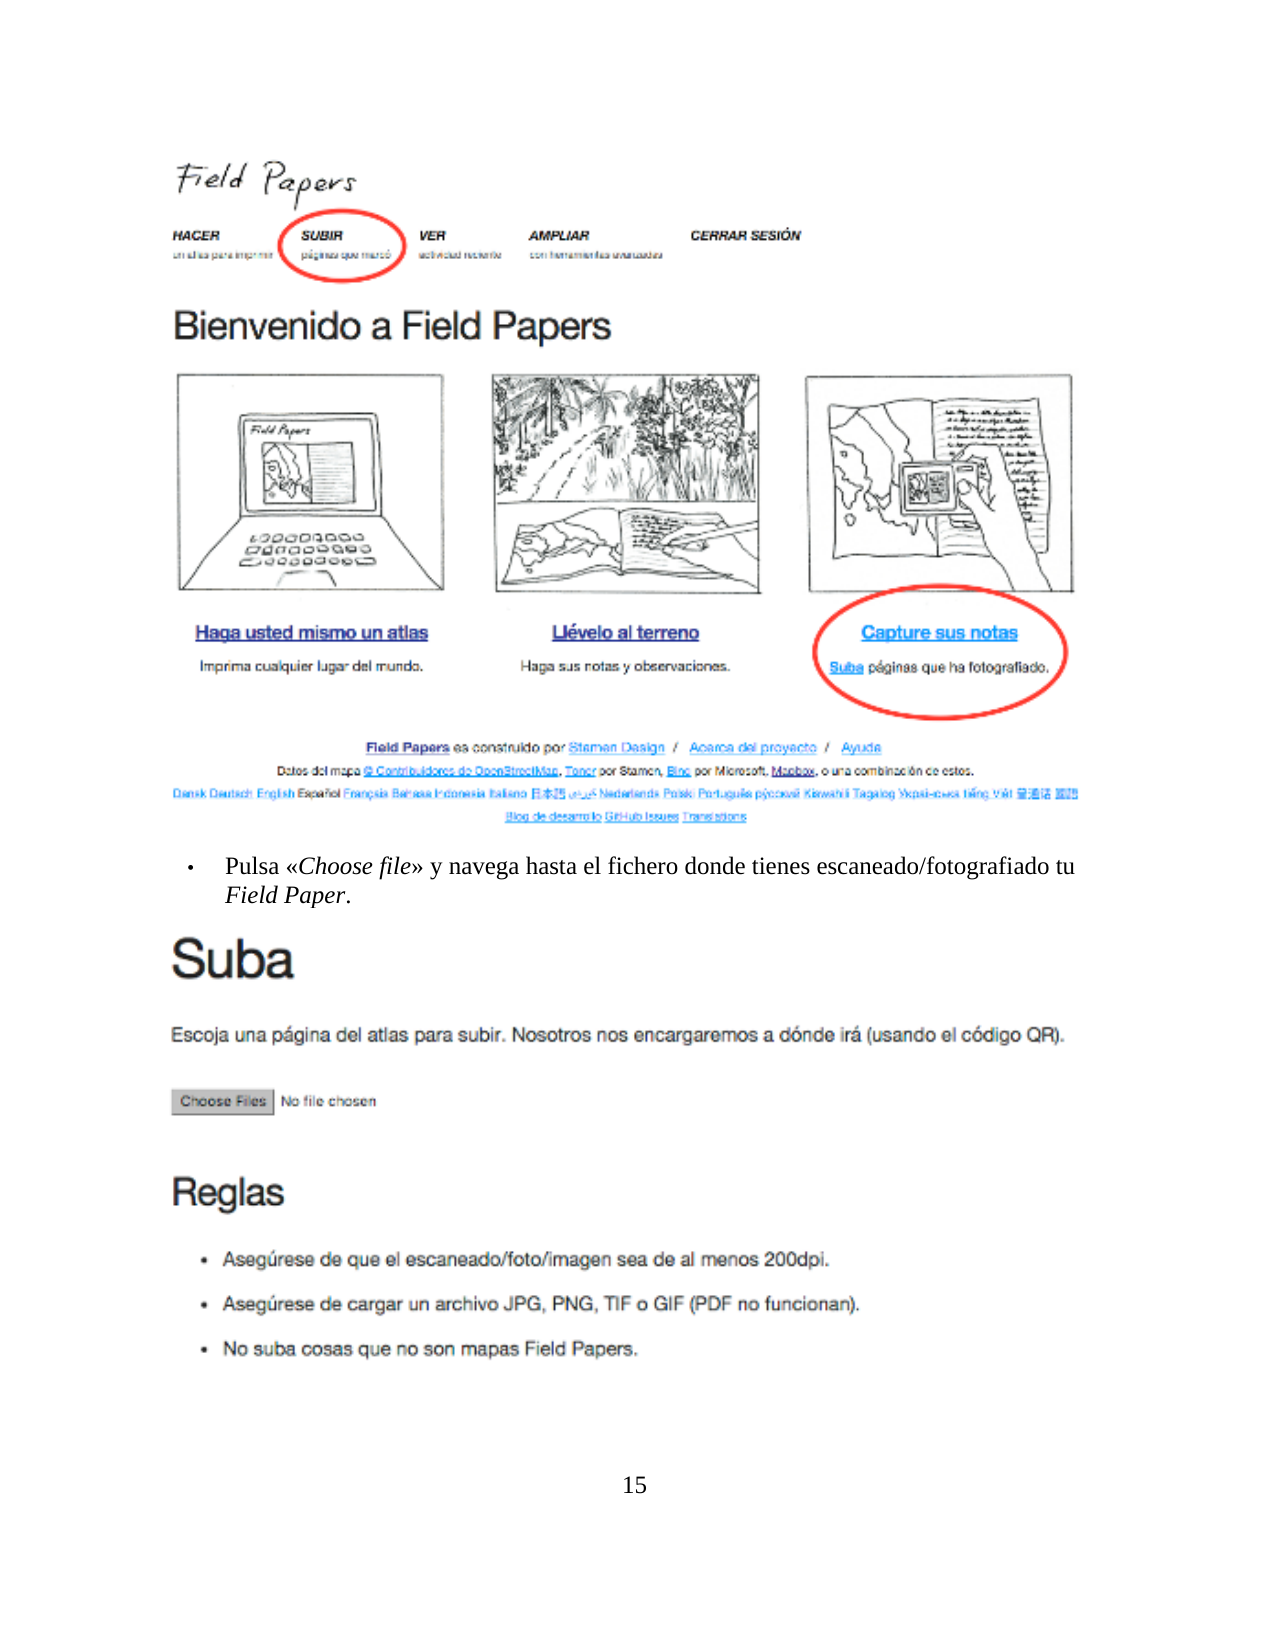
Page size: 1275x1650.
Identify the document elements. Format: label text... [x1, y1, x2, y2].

list Pulsa «Choose file» y navega hasta el fichero donde tienes escaneado/fotografiado tu Field Paper. [187, 851, 1125, 908]
picture [150, 908, 1105, 1432]
picture [150, 150, 1102, 851]
